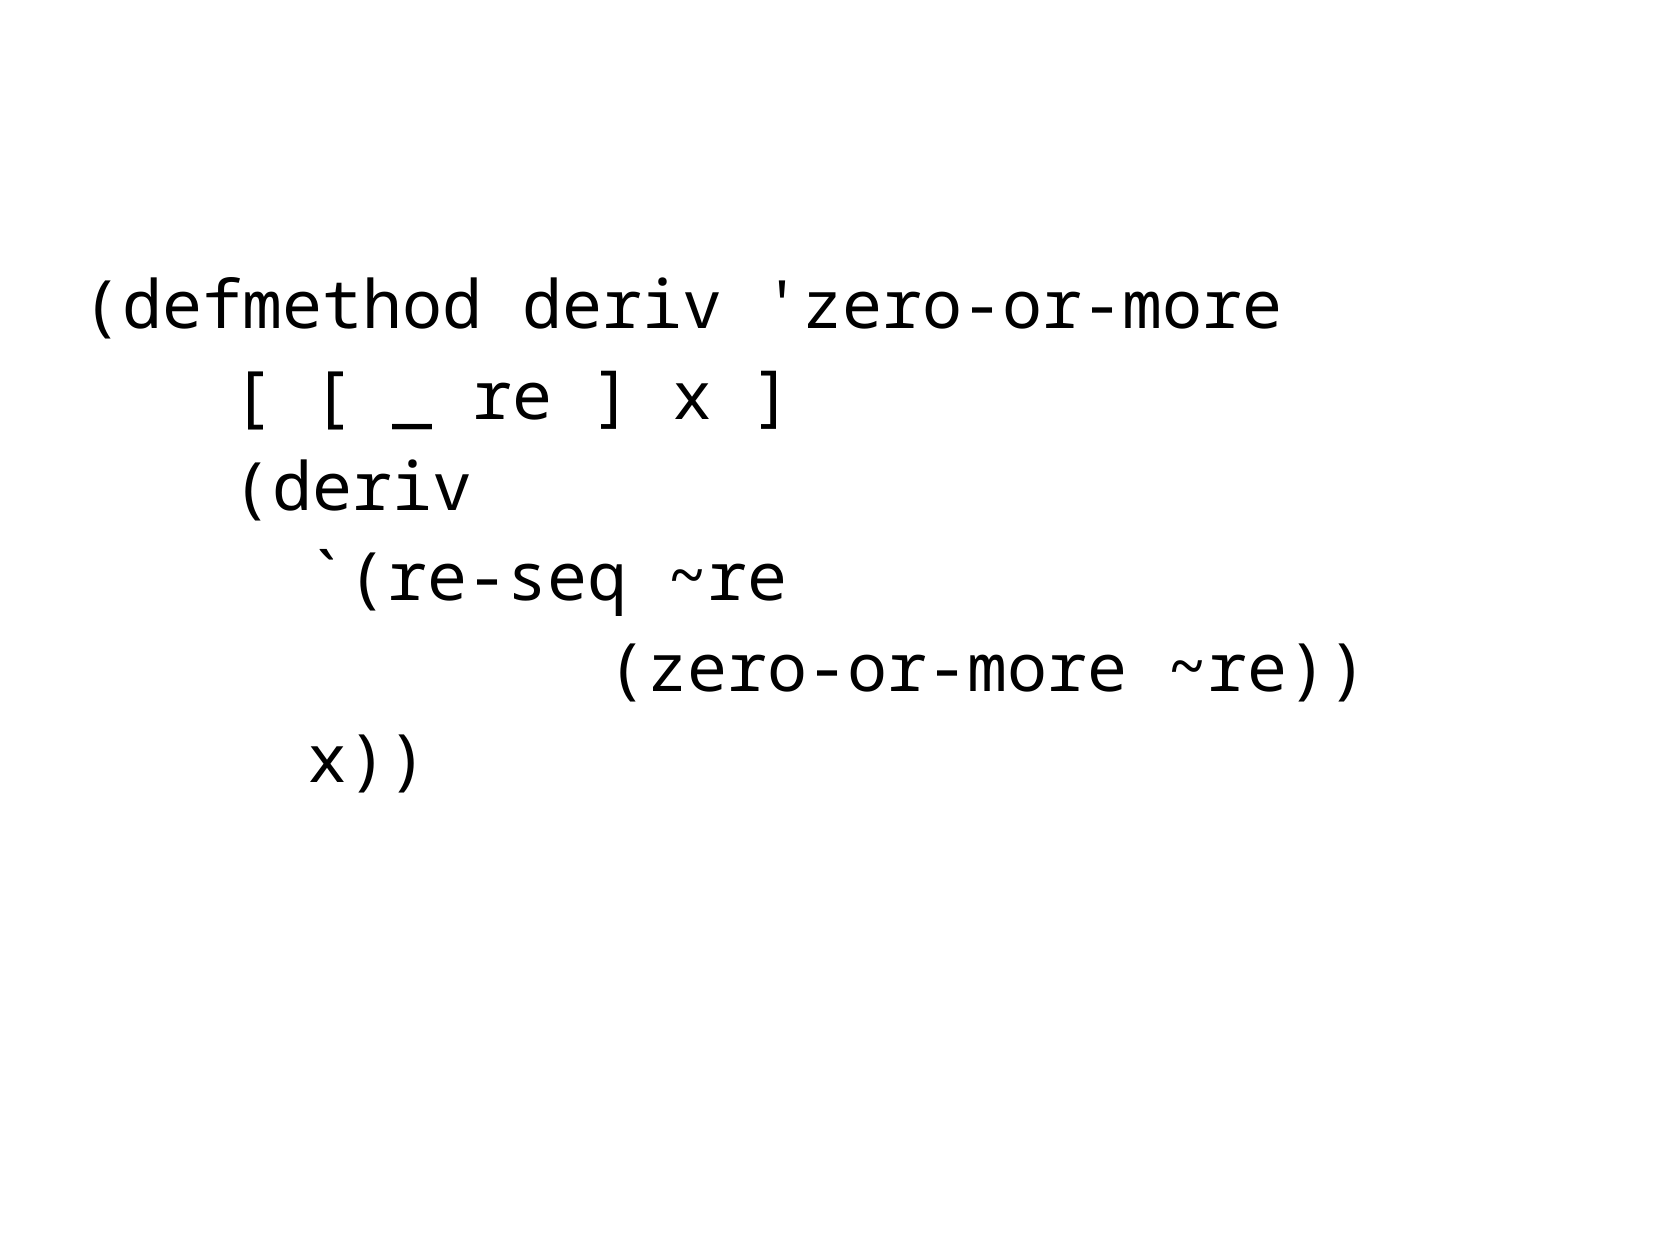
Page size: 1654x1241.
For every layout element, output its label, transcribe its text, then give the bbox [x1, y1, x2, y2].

subtitle (defmethod deriv 'zero-or-more [ [ _ re ] x ] (deriv `(re-seq ~re (zero-or-more ~re)) x)) [82, 49, 1571, 1010]
